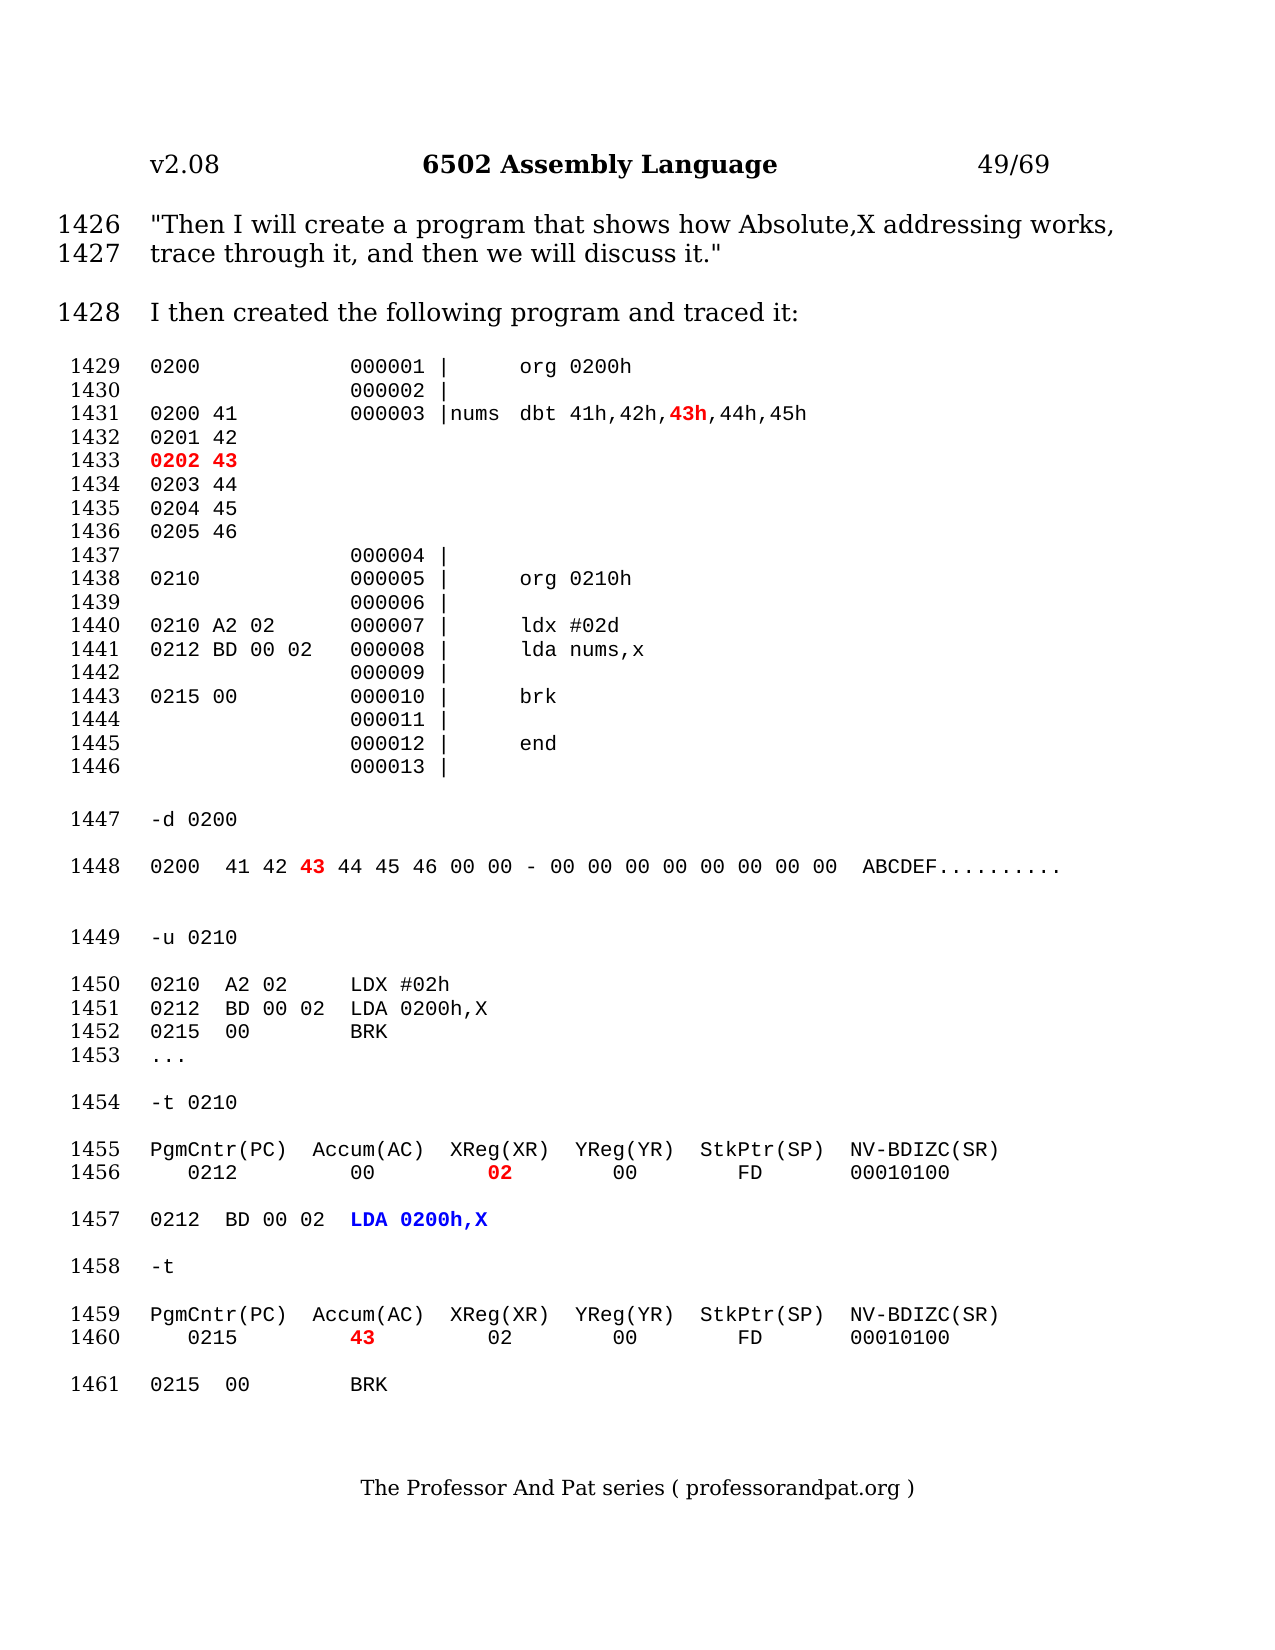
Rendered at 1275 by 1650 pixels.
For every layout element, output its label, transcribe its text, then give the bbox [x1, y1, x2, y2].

text 0200 41 000003 |nums dbt 41h,42h,43h,44h,45h [150, 403, 1125, 427]
text 000012 | end [150, 733, 1125, 757]
text 0200 41 42 43 44 45 46 00 00 - 00 00 00 00 00 00 00 00 ABCDEF.......... [150, 856, 1125, 880]
text -d 0200 [150, 809, 1125, 833]
text 0212 BD 00 02 000008 | lda nums,x [150, 639, 1125, 662]
text 0204 45 [150, 498, 1125, 521]
text 000004 | [150, 545, 1125, 568]
text 0210 000005 | org 0210h [150, 568, 1125, 592]
text I then created the following program and traced it: [150, 298, 1125, 327]
text 0201 42 [150, 427, 1125, 451]
text 000009 | [150, 662, 1125, 686]
text 0205 46 [150, 521, 1125, 545]
text 000006 | [150, 592, 1125, 615]
text 0203 44 [150, 474, 1125, 498]
text 0202 43 [150, 451, 1125, 474]
text 000011 | [150, 709, 1125, 733]
text -t [150, 1257, 1125, 1280]
text 0212 00 02 00 FD 00010100 [150, 1162, 1125, 1186]
text PgmCntr(PC) Accum(AC) XReg(XR) YReg(YR) StkPtr(SP) NV-BDIZC(SR) [150, 1139, 1125, 1162]
text 0210 A2 02 000007 | ldx #02d [150, 615, 1125, 639]
text 0212 BD 00 02 LDA 0200h,X [150, 1209, 1125, 1233]
text PgmCntr(PC) Accum(AC) XReg(XR) YReg(YR) StkPtr(SP) NV-BDIZC(SR) [150, 1304, 1125, 1327]
text 0212 BD 00 02 LDA 0200h,X [150, 998, 1125, 1021]
text 0215 00 BRK [150, 1021, 1125, 1045]
text 000013 | [150, 757, 1125, 780]
text 0215 43 02 00 FD 00010100 [150, 1327, 1125, 1351]
text 0200 000001 | org 0200h [150, 356, 1125, 380]
text 0215 00 000010 | brk [150, 686, 1125, 709]
text 000002 | [150, 380, 1125, 403]
text 0215 00 BRK [150, 1374, 1125, 1398]
text "Then I will create a program that shows how Absolute,X addressing works, trace through it, and then we will discuss it." [150, 210, 1125, 268]
text 0210 A2 02 LDX #02h [150, 974, 1125, 998]
text -u 0210 [150, 927, 1125, 951]
text ... [150, 1045, 1125, 1068]
text -t 0210 [150, 1092, 1125, 1115]
